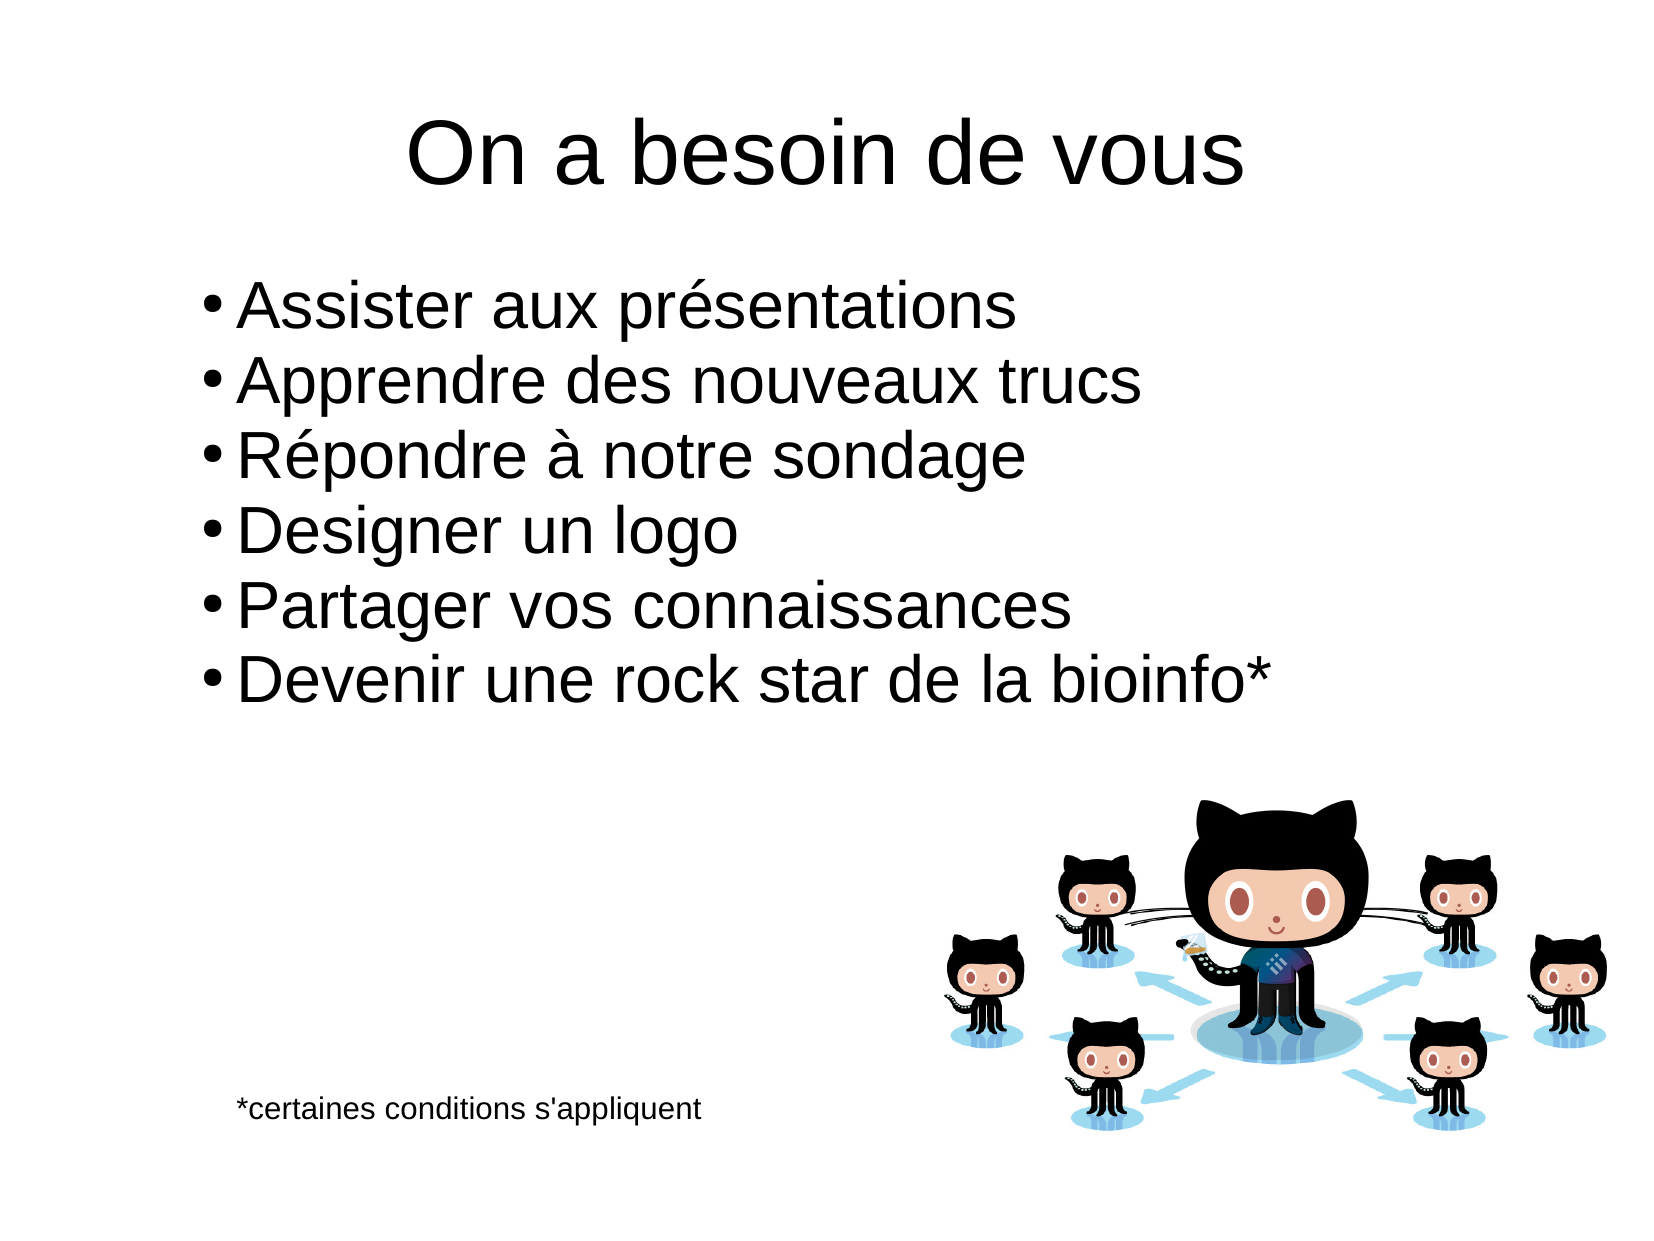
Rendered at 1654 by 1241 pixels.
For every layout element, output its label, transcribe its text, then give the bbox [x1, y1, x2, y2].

subtitle Assister aux présentations Apprendre des nouveaux trucs Répondre à notre sondage Designer un logo Partager vos connaissances Devenir une rock star de la bioinfo* *certaines conditions s'appliquent [200, 268, 1465, 1126]
picture [944, 636, 1607, 1241]
title On a besoin de vous [82, 49, 1571, 257]
